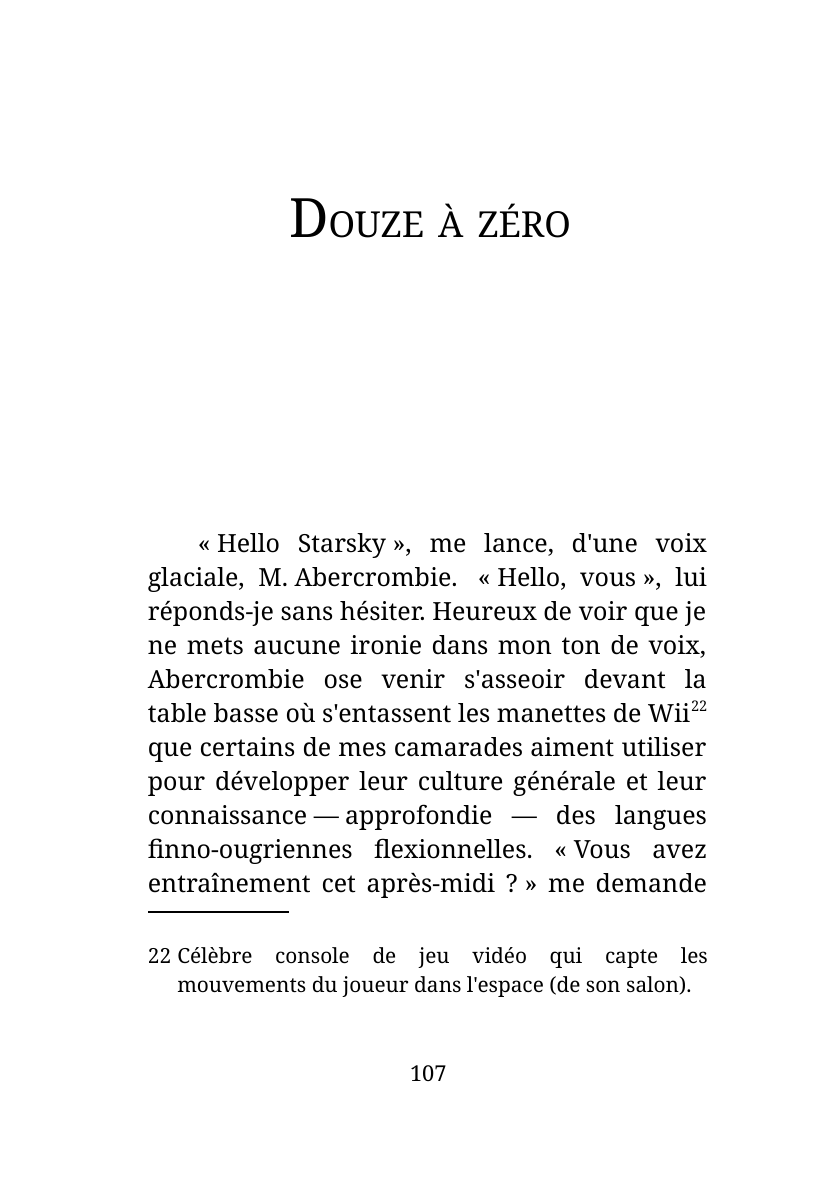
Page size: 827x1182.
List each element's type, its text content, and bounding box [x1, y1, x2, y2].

text Célèbre console de jeu vidéo qui capte les mouvements du joueur dans l'espace (de son salon). [148, 941, 709, 998]
text Douze à zéro [151, 179, 709, 253]
text « Hello Starsky », me lance, d'une voix glaciale, M. Abercrombie. « Hello, vous », lui réponds-je sans hésiter. Heureux de voir que je ne mets aucune ironie dans mon ton de voix, Abercrombie ose venir s'asseoir devant la table basse où s'entassent les manettes de Wii que certains de mes camarades aiment utiliser pour développer leur culture générale et leur connaissance — approfondie — des langues finno-ougriennes flexionnelles. « Vous avez entraînement cet après-midi ? » me demande [148, 525, 707, 900]
